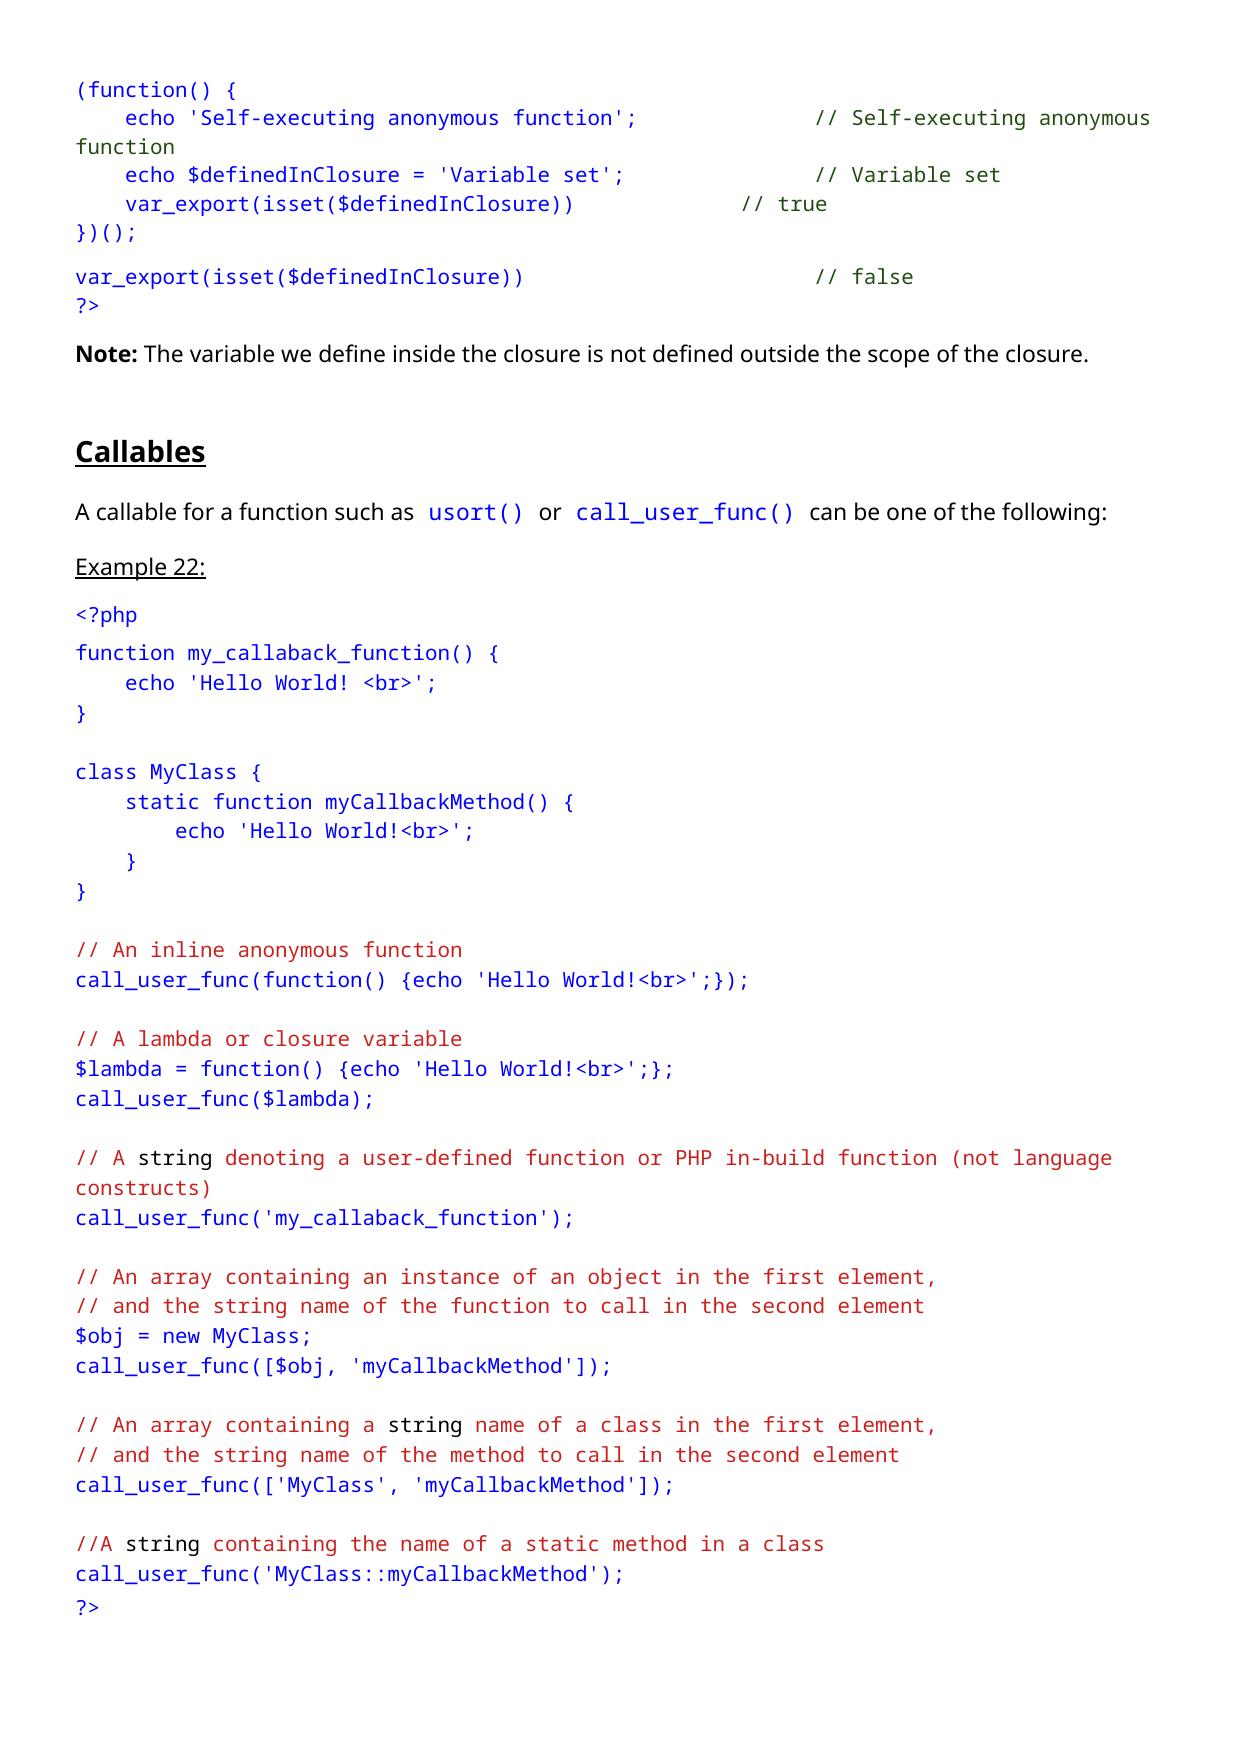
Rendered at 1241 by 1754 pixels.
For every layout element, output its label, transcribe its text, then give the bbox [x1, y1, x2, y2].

text // An array containing an instance of an object in the first element, [75, 1261, 1166, 1290]
text var_export(isset($definedInClosure)) // false [75, 261, 1166, 290]
text // A lambda or closure variable [75, 1023, 1166, 1053]
text // A string denoting a user-defined function or PHP in-build function (not language constructs) [75, 1142, 1166, 1201]
text echo 'Hello World! <br>'; [75, 667, 1166, 697]
text var_export(isset($definedInClosure)) // true [75, 189, 1166, 217]
text ?> [75, 290, 1166, 320]
text call_user_func('MyClass::myCallbackMethod'); [75, 1558, 1166, 1587]
text echo $definedInClosure = 'Variable set'; // Variable set [75, 160, 1166, 189]
text echo 'Self-executing anonymous function'; // Self-executing anonymous function [75, 103, 1166, 160]
text call_user_func(function() {echo 'Hello World!<br>';}); [75, 964, 1166, 993]
text <?php [75, 600, 1166, 628]
text // An inline anonymous function [75, 934, 1166, 964]
text (function() { [75, 75, 1166, 103]
text call_user_func([$obj, 'myCallbackMethod']); [75, 1350, 1166, 1379]
text } [75, 875, 1166, 904]
text call_user_func('my_callaback_function'); [75, 1201, 1166, 1231]
text ?> [75, 1593, 1166, 1622]
text // and the string name of the method to call in the second element [75, 1439, 1166, 1468]
text } [75, 845, 1166, 875]
text Note: The variable we define inside the closure is not defined outside the scope of the closure. [75, 338, 1166, 369]
text //A string containing the name of a static method in a class [75, 1528, 1166, 1558]
text // An array containing a string name of a class in the first element, [75, 1409, 1166, 1439]
text static function myCallbackMethod() { [75, 786, 1166, 815]
text A callable for a function such as usort() or call_user_func() can be one of the following: [75, 495, 1166, 527]
text echo 'Hello World!<br>'; [75, 815, 1166, 845]
text Callables [75, 432, 1166, 471]
text $obj = new MyClass; [75, 1320, 1166, 1350]
text } [75, 697, 1166, 726]
text })(); [75, 217, 1166, 246]
text call_user_func($lambda); [75, 1083, 1166, 1112]
text Example 22: [75, 551, 1166, 582]
text function my_callaback_function() { [75, 637, 1166, 667]
text class MyClass { [75, 756, 1166, 786]
text $lambda = function() {echo 'Hello World!<br>';}; [75, 1053, 1166, 1083]
text // and the string name of the function to call in the second element [75, 1290, 1166, 1320]
text call_user_func(['MyClass', 'myCallbackMethod']); [75, 1468, 1166, 1498]
